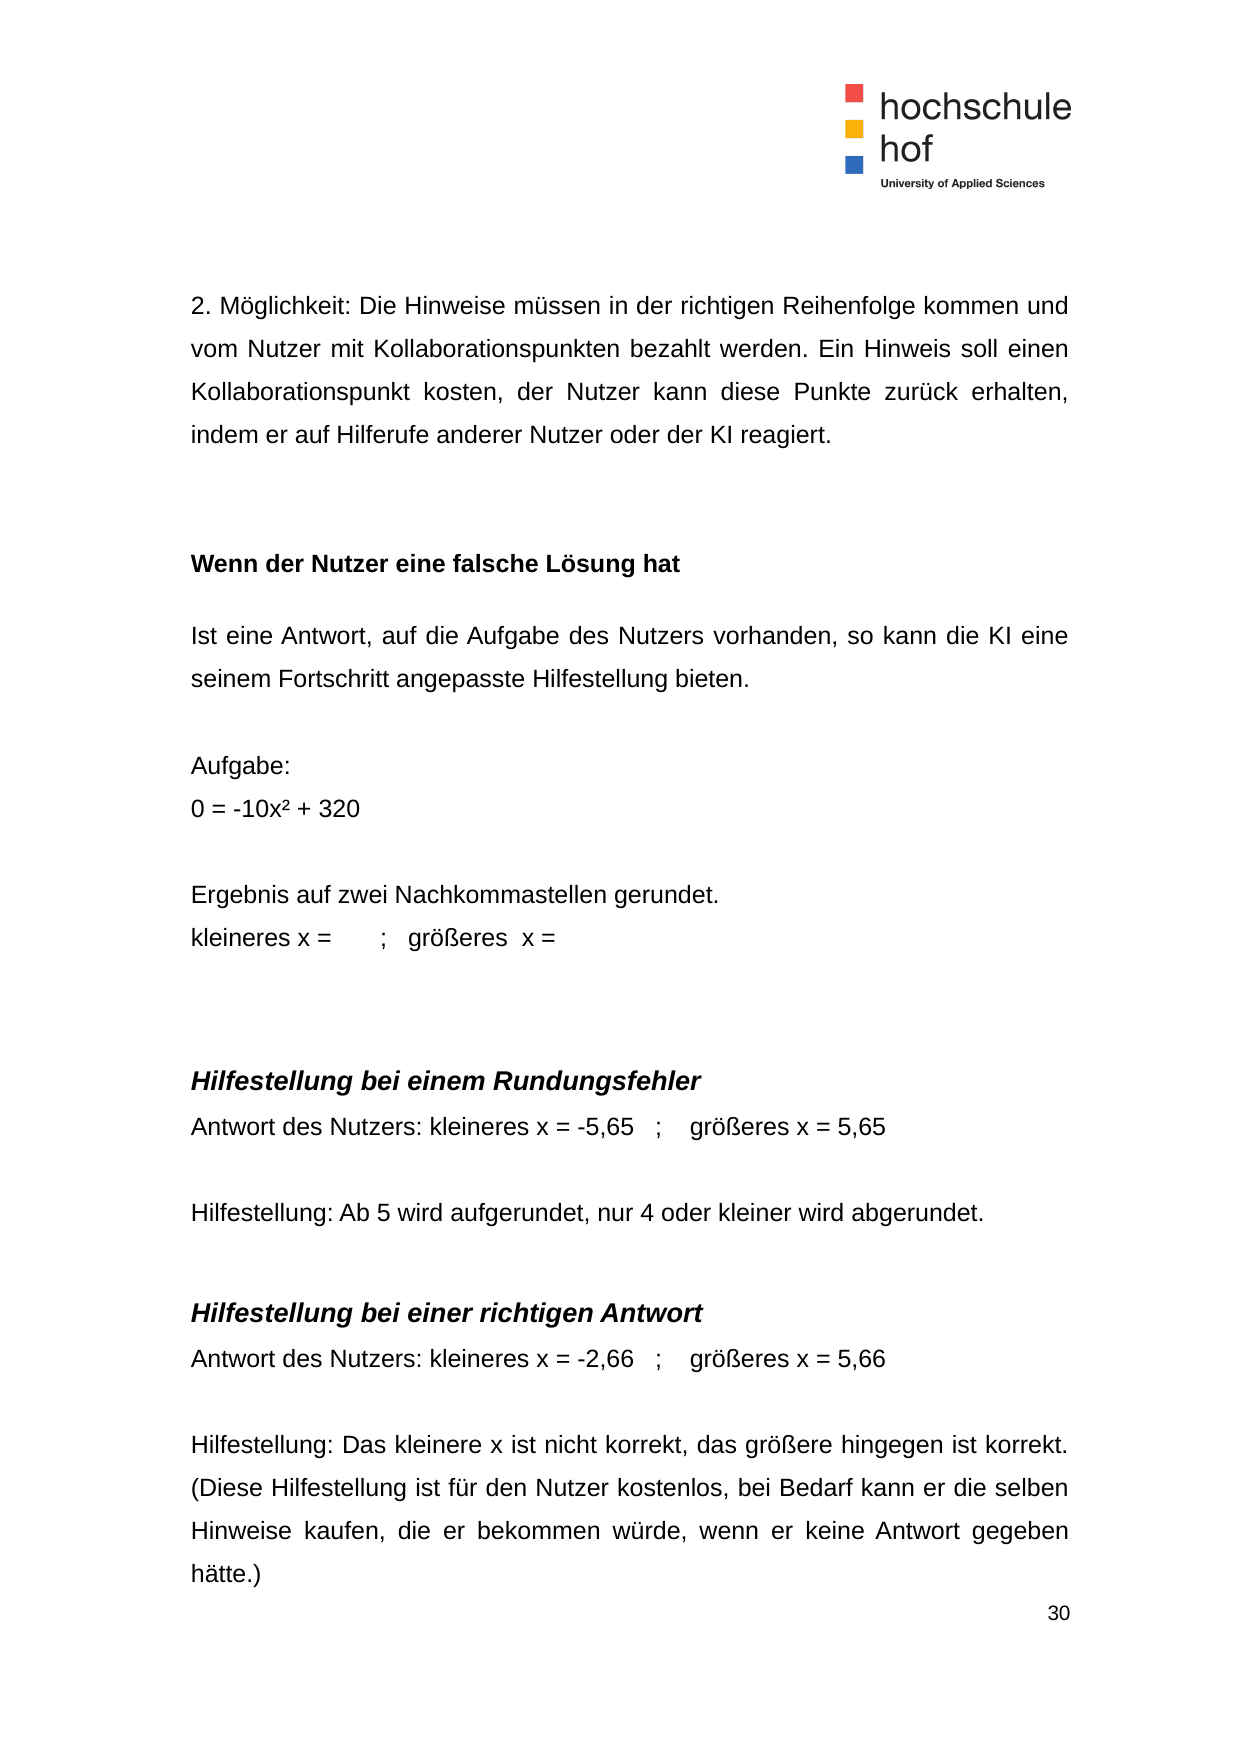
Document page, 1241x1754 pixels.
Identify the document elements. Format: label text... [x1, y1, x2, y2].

subtitle Hilfestellung bei einem Rundungsfehler [191, 1065, 1070, 1096]
text Aufgabe: [191, 751, 1070, 779]
subtitle Hilfestellung bei einer richtigen Antwort [191, 1297, 1070, 1328]
text Antwort des Nutzers: kleineres x = -2,66 ; größeres x = 5,66 [191, 1344, 1070, 1372]
text 2. Möglichkeit: Die Hinweise müssen in der richtigen Reihenfolge kommen und vom Nutzer mit Kollaborationspunkten bezahlt werden. Ein Hinweis soll einen Kollaborationspunkt kosten, der Nutzer kann diese Punkte zurück erhalten, indem er auf Hilferufe anderer Nutzer oder der KI reagiert. [191, 291, 1070, 449]
text Hilfestellung: Ab 5 wird aufgerundet, nur 4 oder kleiner wird abgerundet. [191, 1198, 1070, 1227]
text Ist eine Antwort, auf die Aufgabe des Nutzers vorhanden, so kann die KI eine seinem Fortschritt angepasste Hilfestellung bieten. [191, 621, 1070, 693]
text kleineres x = ; größeres x = [191, 923, 1070, 952]
text Hilfestellung: Das kleinere x ist nicht korrekt, das größere hingegen ist korrekt. (Diese Hilfestellung ist für den Nutzer kostenlos, bei Bedarf kann er die selben Hinweise kaufen, die er bekommen würde, wenn er keine Antwort gegeben hätte.) [191, 1430, 1070, 1588]
text Wenn der Nutzer eine falsche Lösung hat [191, 549, 1070, 578]
text 0 = -10x² + 320 [191, 794, 1070, 822]
text Antwort des Nutzers: kleineres x = -5,65 ; größeres x = 5,65 [191, 1112, 1070, 1141]
text Ergebnis auf zwei Nachkommastellen gerundet. [191, 880, 1070, 909]
